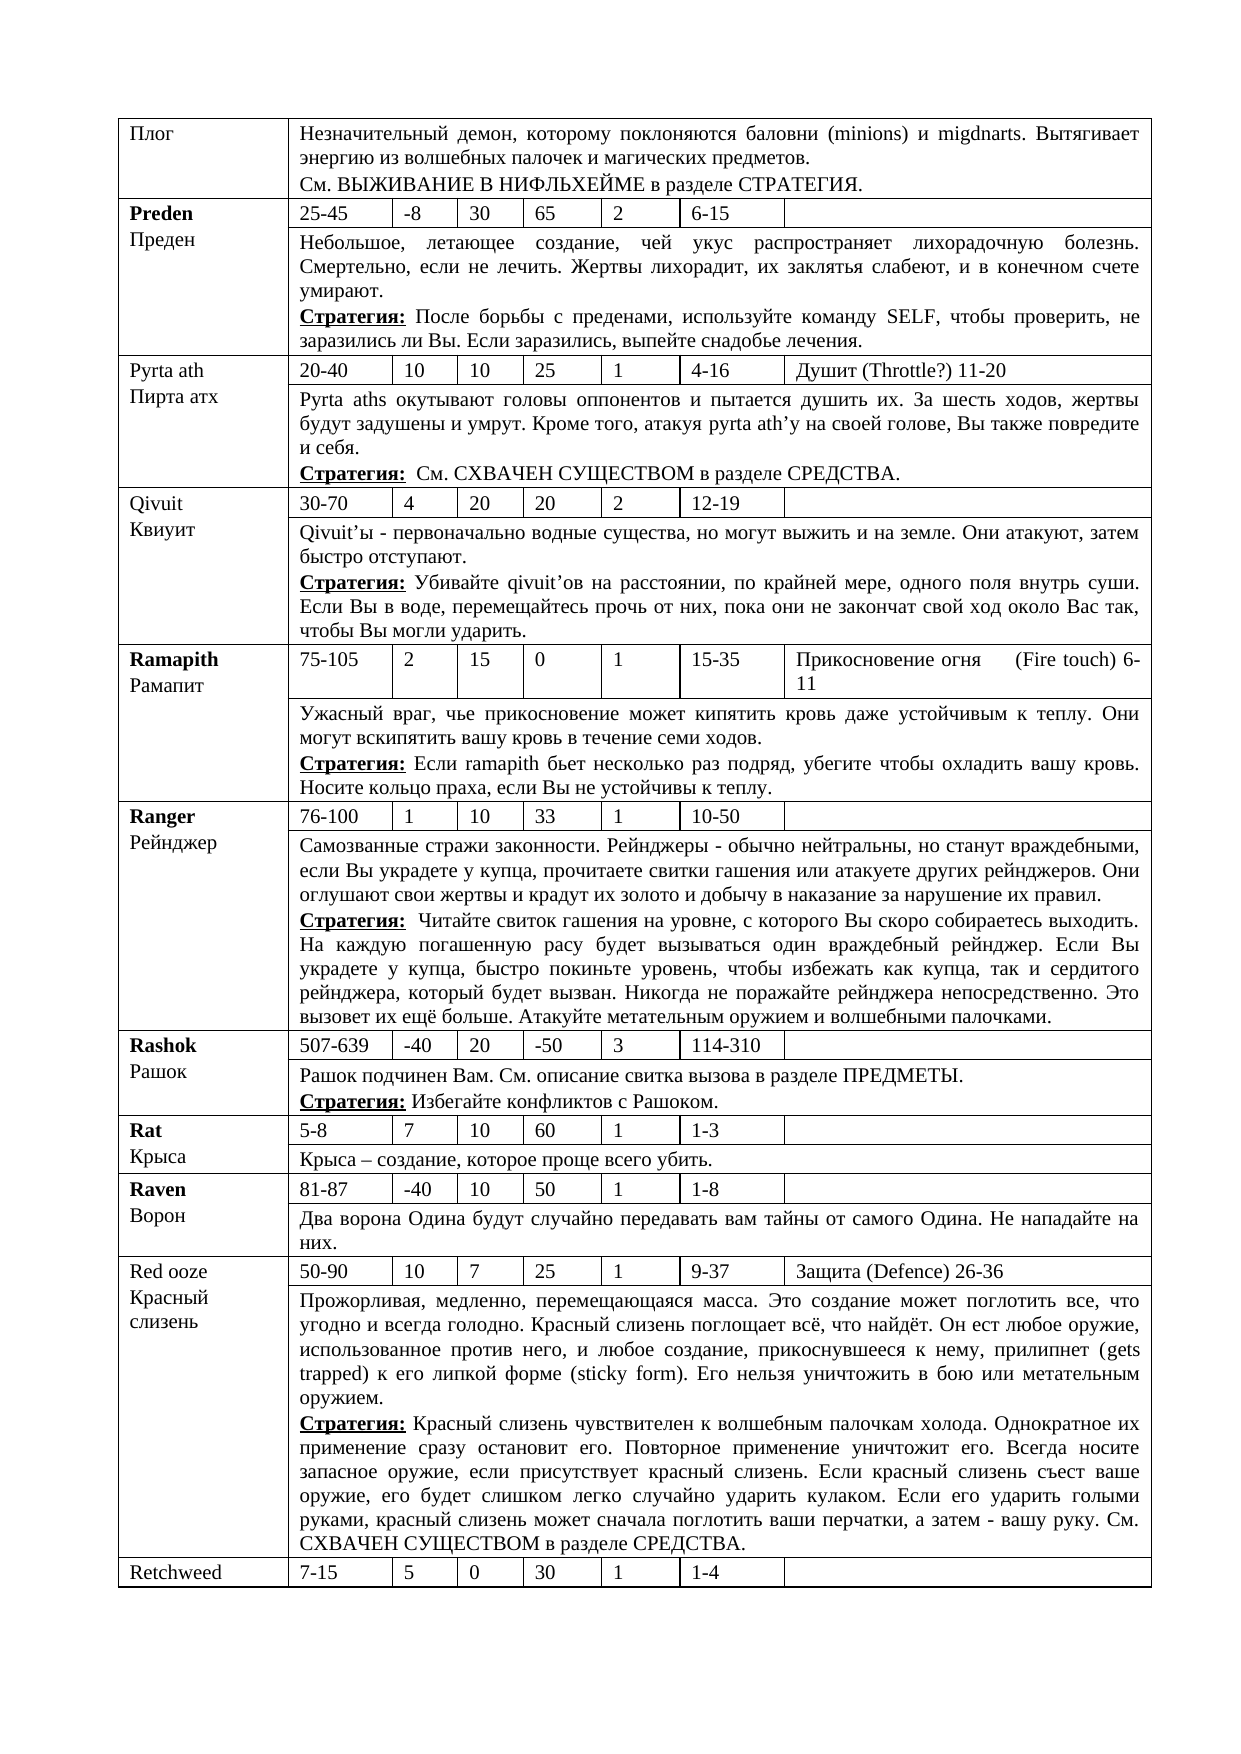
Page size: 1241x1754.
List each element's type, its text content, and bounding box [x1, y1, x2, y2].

table_header 7 [393, 1116, 457, 1144]
table_cell Прожорливая, медленно, перемещающаяся масса. Это создание может поглотить все, что угодно и всегда голодно. Красный слизень поглощает всё, что найдёт. Он ест любое оружие, использованное против него, и любое создание, прикоснувшееся к нему, прилипнет (gets trapped) к его липкой форме (sticky form). Его нельзя уничтожить в бою или метательным оружием. Стратегия: Красный слизень чувствителен к волшебным палочкам холода. Однократное их применение сразу остановит его. Повторное применение уничтожит его. Всегда носите запасное оружие, если присутствует красный слизень. Если красный слизень съест ваше оружие, его будет слишком легко случайно ударить кулаком. Если его ударить голыми руками, красный слизень может сначала поглотить ваши перчатки, а затем - вашу руку. См. СХВАЧЕН СУЩЕСТВОМ в разделе СРЕДСТВА. [289, 1286, 1151, 1557]
table_header [785, 1558, 1151, 1586]
table_header 1 [602, 1558, 679, 1586]
table_cell Rat Крыса [119, 1116, 288, 1173]
table_header 60 [524, 1116, 601, 1144]
table_header 10-50 [681, 802, 784, 830]
table_header 7-15 [289, 1558, 392, 1586]
table_header 30 [524, 1558, 601, 1586]
table_cell Pyrta ath Пирта атх [119, 356, 288, 487]
table_header 10 [458, 802, 523, 830]
table_header [785, 488, 1151, 517]
table_header Прикосновение огня (Fire touch) 6-11 [785, 645, 1151, 697]
table_header 1 [602, 1174, 679, 1203]
table_header 30 [458, 199, 523, 227]
table_header 4-16 [681, 356, 784, 384]
table_header 1 [602, 802, 679, 830]
table_cell Рашок подчинен Вам. См. описание свитка вызова в разделе ПРЕДМЕТЫ. Стратегия: Избегайте конфликтов с Рашоком. [289, 1060, 1151, 1115]
table_header [785, 802, 1151, 830]
table_cell Qivuit’ы - первоначально водные существа, но могут выжить и на земле. Они атакуют, затем быстро отступают. Стратегия: Убивайте qivuit’ов на расстоянии, по крайней мере, одного поля внутрь суши. Если Вы в воде, перемещайтесь прочь от них, пока они не закончат свой ход около Вас так, чтобы Вы могли ударить. [289, 518, 1151, 644]
table_cell Небольшое, летающее создание, чей укус распространяет лихорадочную болезнь. Смертельно, если не лечить. Жертвы лихорадит, их заклятья слабеют, и в конечном счете умирают. Стратегия: После борьбы с преденами, используйте команду SELF, чтобы проверить, не заразились ли Вы. Если заразились, выпейте снадобье лечения. [289, 228, 1151, 354]
table_cell Плог [119, 119, 288, 198]
table_header [785, 1031, 1151, 1059]
table_cell Rashok Рашок [119, 1031, 288, 1115]
table_header 75-105 [289, 645, 392, 697]
table_header -8 [393, 199, 457, 227]
table_header 0 [524, 645, 601, 697]
table_header 20-40 [289, 356, 392, 384]
table_header 50 [524, 1174, 601, 1203]
table_header 20 [458, 1031, 523, 1059]
table_header 15-35 [681, 645, 784, 697]
table_header 507-639 [289, 1031, 392, 1059]
table_header 0 [458, 1558, 523, 1586]
table_header 7 [458, 1257, 523, 1285]
table_header 12-19 [681, 488, 784, 517]
table_header 4 [393, 488, 457, 517]
table_header 6-15 [681, 199, 784, 227]
table_cell Крыса – создание, которое проще всего убить. [289, 1145, 1151, 1173]
table_header 1 [602, 1257, 679, 1285]
table_cell Ramapith Рамапит [119, 645, 288, 801]
table_header 50-90 [289, 1257, 392, 1285]
table_cell Raven Ворон [119, 1174, 288, 1256]
table_header 114-310 [681, 1031, 784, 1059]
table_header 1-4 [681, 1558, 784, 1586]
table_header Душит (Throttle?) 11-20 [785, 356, 1151, 384]
table_header 33 [524, 802, 601, 830]
table_header 1 [602, 356, 679, 384]
table_header 65 [524, 199, 601, 227]
table_header 1-3 [681, 1116, 784, 1144]
table_header 10 [458, 1174, 523, 1203]
table_header [785, 1116, 1151, 1144]
table_header 25 [524, 1257, 601, 1285]
table_cell Qivuit Квиуит [119, 488, 288, 644]
table_header 1 [602, 1116, 679, 1144]
table_header 3 [602, 1031, 679, 1059]
table_header 76-100 [289, 802, 392, 830]
table_cell Pyrta aths окутывают головы оппонентов и пытается душить их. За шесть ходов, жертвы будут задушены и умрут. Кроме того, атакуя pyrta ath’у на своей голове, Вы также повредите и себя. Стратегия: См. СХВАЧЕН СУЩЕСТВОМ в разделе СРЕДСТВА. [289, 385, 1151, 487]
table_header 25-45 [289, 199, 392, 227]
table_header 81-87 [289, 1174, 392, 1203]
table_header -40 [393, 1174, 457, 1203]
table_header 20 [458, 488, 523, 517]
table_cell Самозванные стражи законности. Рейнджеры - обычно нейтральны, но станут враждебными, если Вы украдете у купца, прочитаете свитки гашения или атакуете других рейнджеров. Они оглушают свои жертвы и крадут их золото и добычу в наказание за нарушение их правил. Стратегия: Читайте свиток гашения на уровне, с которого Вы скоро собираетесь выходить. На каждую погашенную расу будет вызываться один враждебный рейнджер. Если Вы украдете у купца, быстро покиньте уровень, чтобы избежать как купца, так и сердитого рейнджера, который будет вызван. Никогда не поражайте рейнджера непосредственно. Это вызовет их ещё больше. Атакуйте метательным оружием и волшебными палочками. [289, 831, 1151, 1030]
table_header [785, 1174, 1151, 1203]
table_header 10 [393, 1257, 457, 1285]
table_header [785, 199, 1151, 227]
table_header -50 [524, 1031, 601, 1059]
table_header 25 [524, 356, 601, 384]
table_header 2 [602, 199, 679, 227]
table_cell Preden Преден [119, 199, 288, 354]
table_header 20 [524, 488, 601, 517]
table_header 10 [458, 1116, 523, 1144]
table_header 2 [602, 488, 679, 517]
table_cell Ужасный враг, чье прикосновение может кипятить кровь даже устойчивым к теплу. Они могут вскипятить вашу кровь в течение семи ходов. Стратегия: Если ramapith бьет несколько раз подряд, убегите чтобы охладить вашу кровь. Носите кольцо праха, если Вы не устойчивы к теплу. [289, 699, 1151, 801]
table_header 9-37 [681, 1257, 784, 1285]
table_header 2 [393, 645, 457, 697]
table_cell Два ворона Одина будут случайно передавать вам тайны от самого Одина. Не нападайте на них. [289, 1204, 1151, 1256]
table_header -40 [393, 1031, 457, 1059]
table_header 5 [393, 1558, 457, 1586]
table_header 1 [602, 645, 679, 697]
table_header Защита (Defence) 26-36 [785, 1257, 1151, 1285]
table_header 10 [393, 356, 457, 384]
table_cell Ranger Рейнджер [119, 802, 288, 1030]
table_header 15 [458, 645, 523, 697]
table_header 1-8 [681, 1174, 784, 1203]
table_header 10 [458, 356, 523, 384]
table_cell Незначительный демон, которому поклоняются баловни (minions) и migdnarts. Вытягивает энергию из волшебных палочек и магических предметов. См. ВЫЖИВАНИЕ В НИФЛЬХЕЙМЕ в разделе СТРАТЕГИЯ. [289, 119, 1151, 198]
table_cell Red ooze Красный слизень [119, 1257, 288, 1557]
table_header 1 [393, 802, 457, 830]
table_cell Retchweed [119, 1558, 288, 1586]
table_header 30-70 [289, 488, 392, 517]
table_header 5-8 [289, 1116, 392, 1144]
